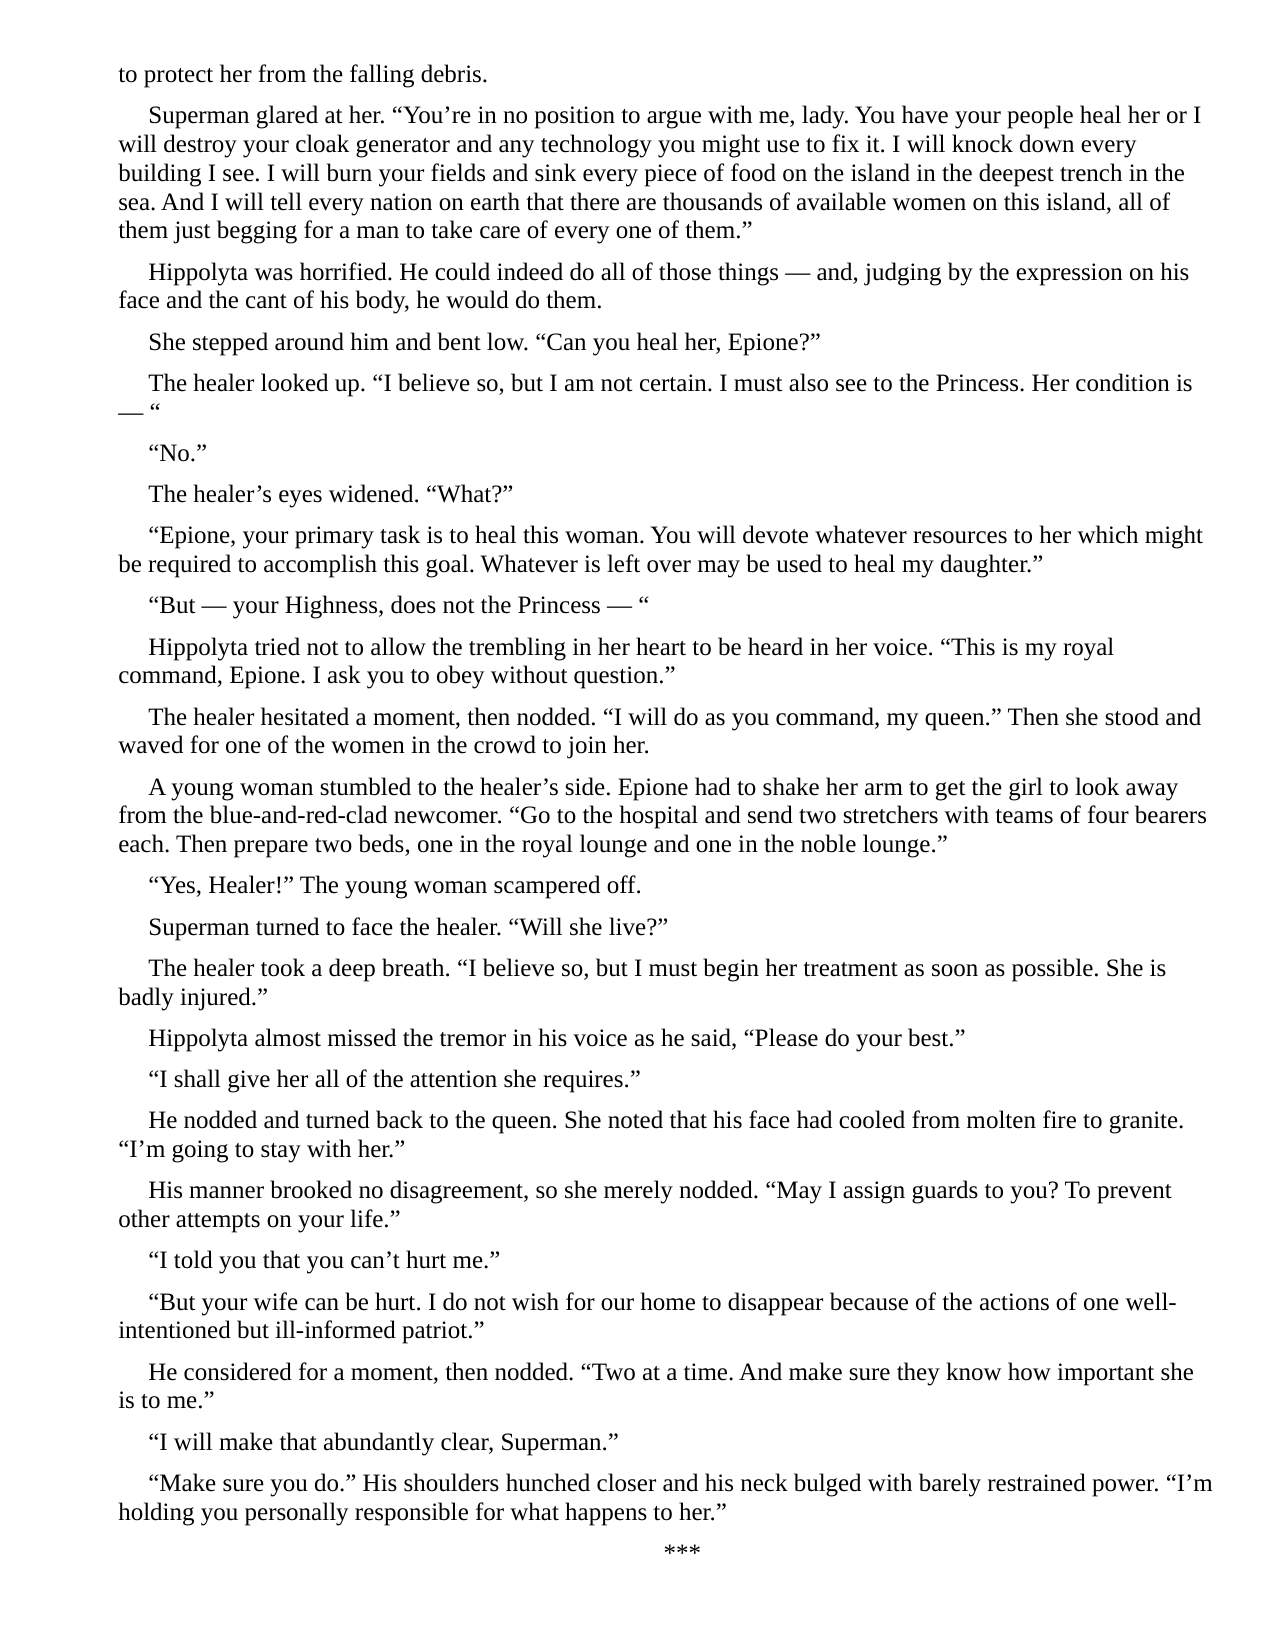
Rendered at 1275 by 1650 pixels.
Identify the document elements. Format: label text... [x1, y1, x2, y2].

text The healer’s eyes widened. “What?” [118, 479, 1216, 508]
text Hippolyta was horrified. He could indeed do all of those things — and, judging by the expression on his face and the cant of his body, he would do them. [118, 257, 1216, 314]
text Hippolyta almost missed the tremor in his voice as he said, “Please do your best.” [118, 1023, 1216, 1052]
text The healer looked up. “I believe so, but I am not certain. I must also see to the Princess. Her condition is — “ [118, 368, 1216, 425]
text “I told you that you can’t hurt me.” [118, 1245, 1216, 1274]
text A young woman stumbled to the healer’s side. Epione had to shake her arm to get the girl to look away from the blue-and-red-clad newcomer. “Go to the hospital and send two stretchers with teams of four bearers each. Then prepare two beds, one in the royal lounge and one in the noble lounge.” [118, 772, 1216, 858]
text Hippolyta tried not to allow the trembling in her heart to be heard in her voice. “This is my royal command, Epione. I ask you to obey without question.” [118, 632, 1216, 689]
text *** [118, 1538, 1216, 1567]
text to protect her from the falling debris. [118, 59, 1216, 88]
text “Make sure you do.” His shoulders hunched closer and his neck bulged with barely restrained power. “I’m holding you personally responsible for what happens to her.” [118, 1468, 1216, 1525]
text She stepped around him and bent low. “Can you heal her, Epione?” [118, 327, 1216, 355]
text “But — your Highness, does not the Princess — “ [118, 590, 1216, 619]
text “But your wife can be hurt. I do not wish for our home to disappear because of the actions of one well-intentioned but ill-informed patriot.” [118, 1287, 1216, 1344]
text The healer hesitated a moment, then nodded. “I will do as you command, my queen.” Then she stood and waved for one of the women in the crowd to join her. [118, 702, 1216, 759]
text “Yes, Healer!” The young woman scampered off. [118, 870, 1216, 899]
text Superman turned to face the healer. “Will she live?” [118, 912, 1216, 940]
text “No.” [118, 438, 1216, 467]
text “I shall give her all of the attention she requires.” [118, 1064, 1216, 1093]
text His manner brooked no disagreement, so she merely nodded. “May I assign guards to you? To prevent other attempts on your life.” [118, 1175, 1216, 1233]
text He nodded and turned back to the queen. She noted that his face had cooled from molten fire to granite. “I’m going to stay with her.” [118, 1105, 1216, 1163]
text He considered for a moment, then nodded. “Two at a time. And make sure they know how important she is to me.” [118, 1357, 1216, 1414]
text “Epione, your primary task is to heal this woman. You will devote whatever resources to her which might be required to accomplish this goal. Whatever is left over may be used to heal my daughter.” [118, 520, 1216, 578]
text The healer took a deep breath. “I believe so, but I must begin her treatment as soon as possible. She is badly injured.” [118, 953, 1216, 1010]
text Superman glared at her. “You’re in no position to argue with me, lady. You have your people heal her or I will destroy your cloak generator and any technology you might use to fix it. I will knock down every building I see. I will burn your fields and sink every piece of food on the island in the deepest trench in the sea. And I will tell every nation on earth that there are thousands of available women on this island, all of them just begging for a man to take care of every one of them.” [118, 100, 1216, 244]
text “I will make that abundantly clear, Superman.” [118, 1427, 1216, 1455]
